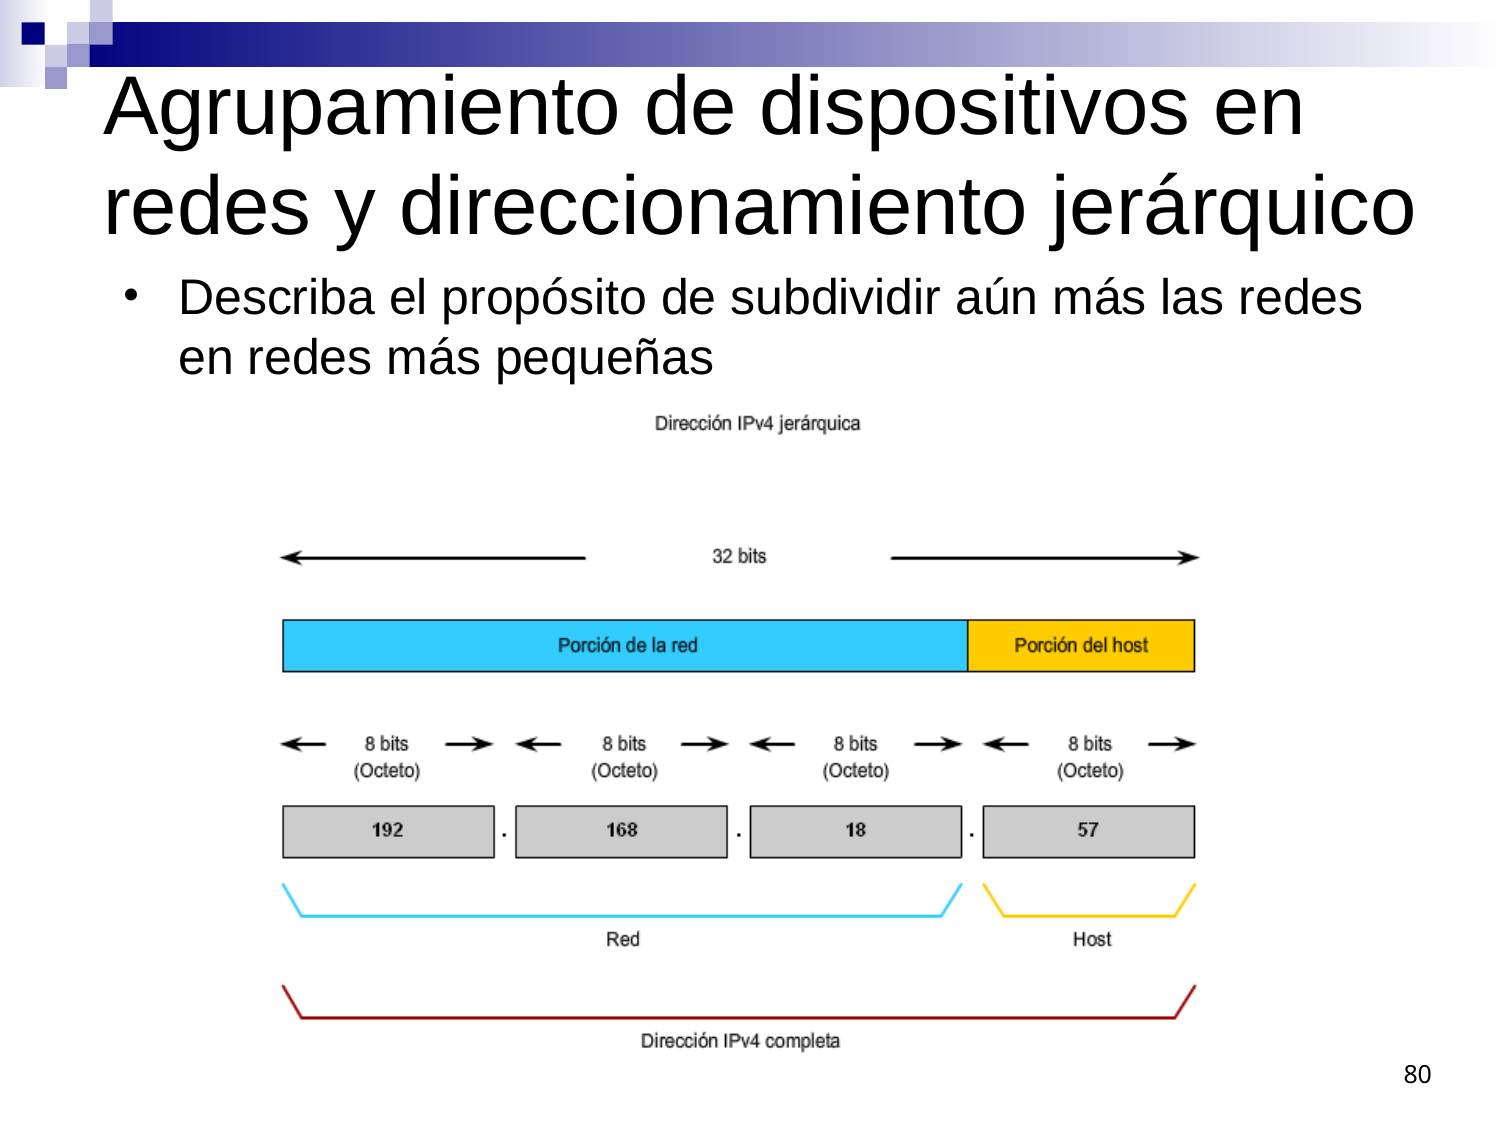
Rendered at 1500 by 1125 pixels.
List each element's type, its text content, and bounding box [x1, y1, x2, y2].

picture [256, 410, 1244, 1062]
text_box Describa el propósito de subdividir aún más las redes en redes más pequeñas [107, 256, 1411, 1090]
text_box Agrupamiento de dispositivos en redes y direccionamiento jerárquico [88, 43, 1481, 260]
text_box [1074, 1025, 1447, 1101]
